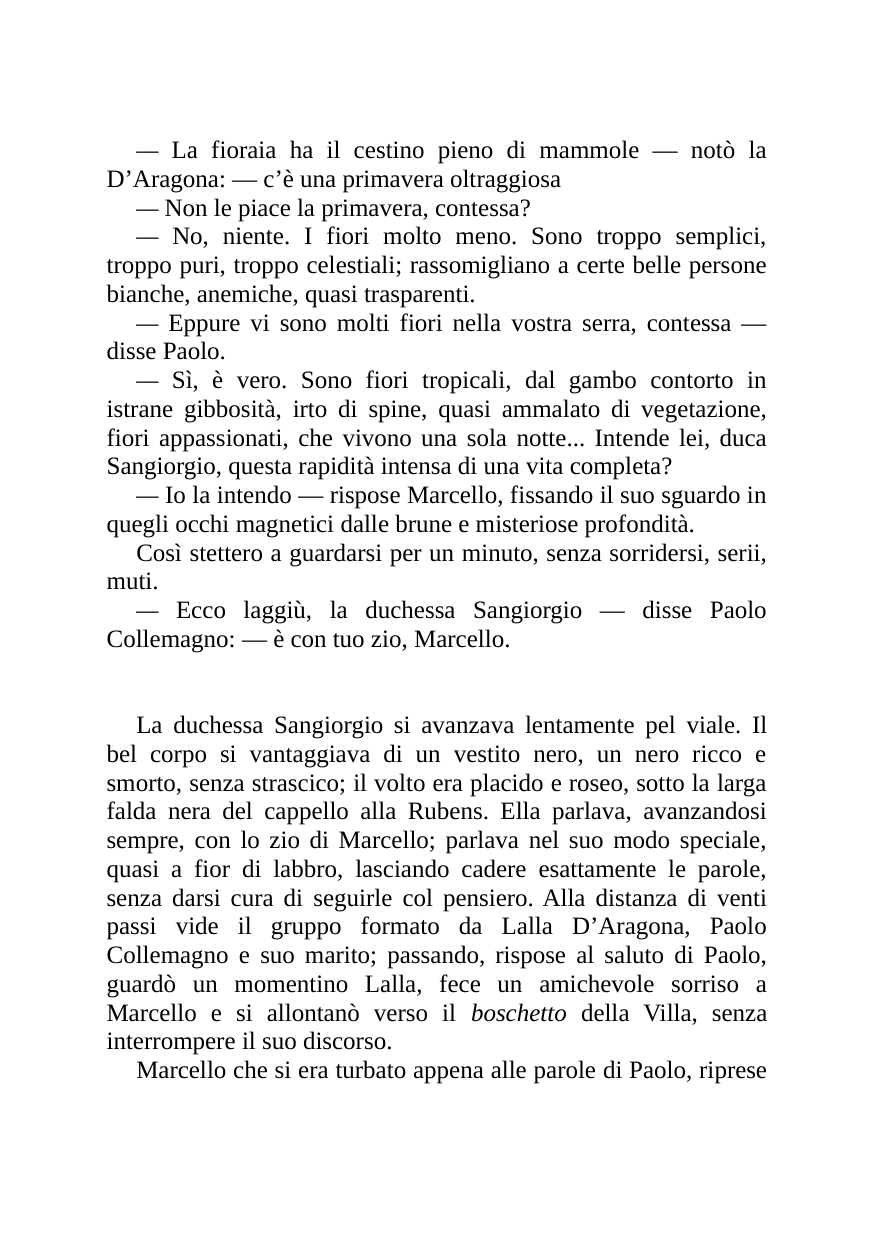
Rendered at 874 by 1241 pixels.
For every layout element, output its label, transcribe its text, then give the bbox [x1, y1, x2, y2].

text — Io la intendo — rispose Marcello, fissando il suo sguardo in quegli occhi magnetici dalle brune e misteriose profondità. [106, 480, 768, 538]
text — Non le piace la primavera, contessa? [106, 193, 768, 221]
text — La fioraia ha il cestino pieno di mammole — notò la D’Aragona: — c’è una primavera oltraggiosa [106, 135, 768, 193]
text La duchessa Sangiorgio si avanzava lentamente pel viale. Il bel corpo si vantaggiava di un vestito nero, un nero ricco e smorto, senza strascico; il volto era placido e roseo, sotto la larga falda nera del cappello alla Rubens. Ella parlava, avanzandosi sempre, con lo zio di Marcello; parlava nel suo modo speciale, quasi a fior di labbro, lasciando cadere esattamente le parole, senza darsi cura di seguirle col pensiero. Alla distanza di venti passi vide il gruppo formato da Lalla D’Aragona, Paolo Collemagno e suo marito; passando, rispose al saluto di Paolo, guardò un momentino Lalla, fece un amichevole sorriso a Marcello e si allontanò verso il boschetto della Villa, senza interrompere il suo discorso. [106, 710, 768, 1055]
text Marcello che si era turbato appena alle parole di Paolo, riprese [106, 1055, 768, 1084]
text — No, niente. I fiori molto meno. Sono troppo semplici, troppo puri, troppo celestiali; rassomigliano a certe belle persone bianche, anemiche, quasi trasparenti. [106, 221, 768, 308]
text — Eppure vi sono molti fiori nella vostra serra, contessa — disse Paolo. [106, 308, 768, 365]
text Così stettero a guardarsi per un minuto, senza sorridersi, serii, muti. [106, 538, 768, 595]
text — Ecco laggiù, la duchessa Sangiorgio — disse Paolo Collemagno: — è con tuo zio, Marcello. [106, 595, 768, 653]
text — Sì, è vero. Sono fiori tropicali, dal gambo contorto in istrane gibbosità, irto di spine, quasi ammalato di vegetazione, fiori appassionati, che vivono una sola notte... Intende lei, duca Sangiorgio, questa rapidità intensa di una vita completa? [106, 365, 768, 480]
